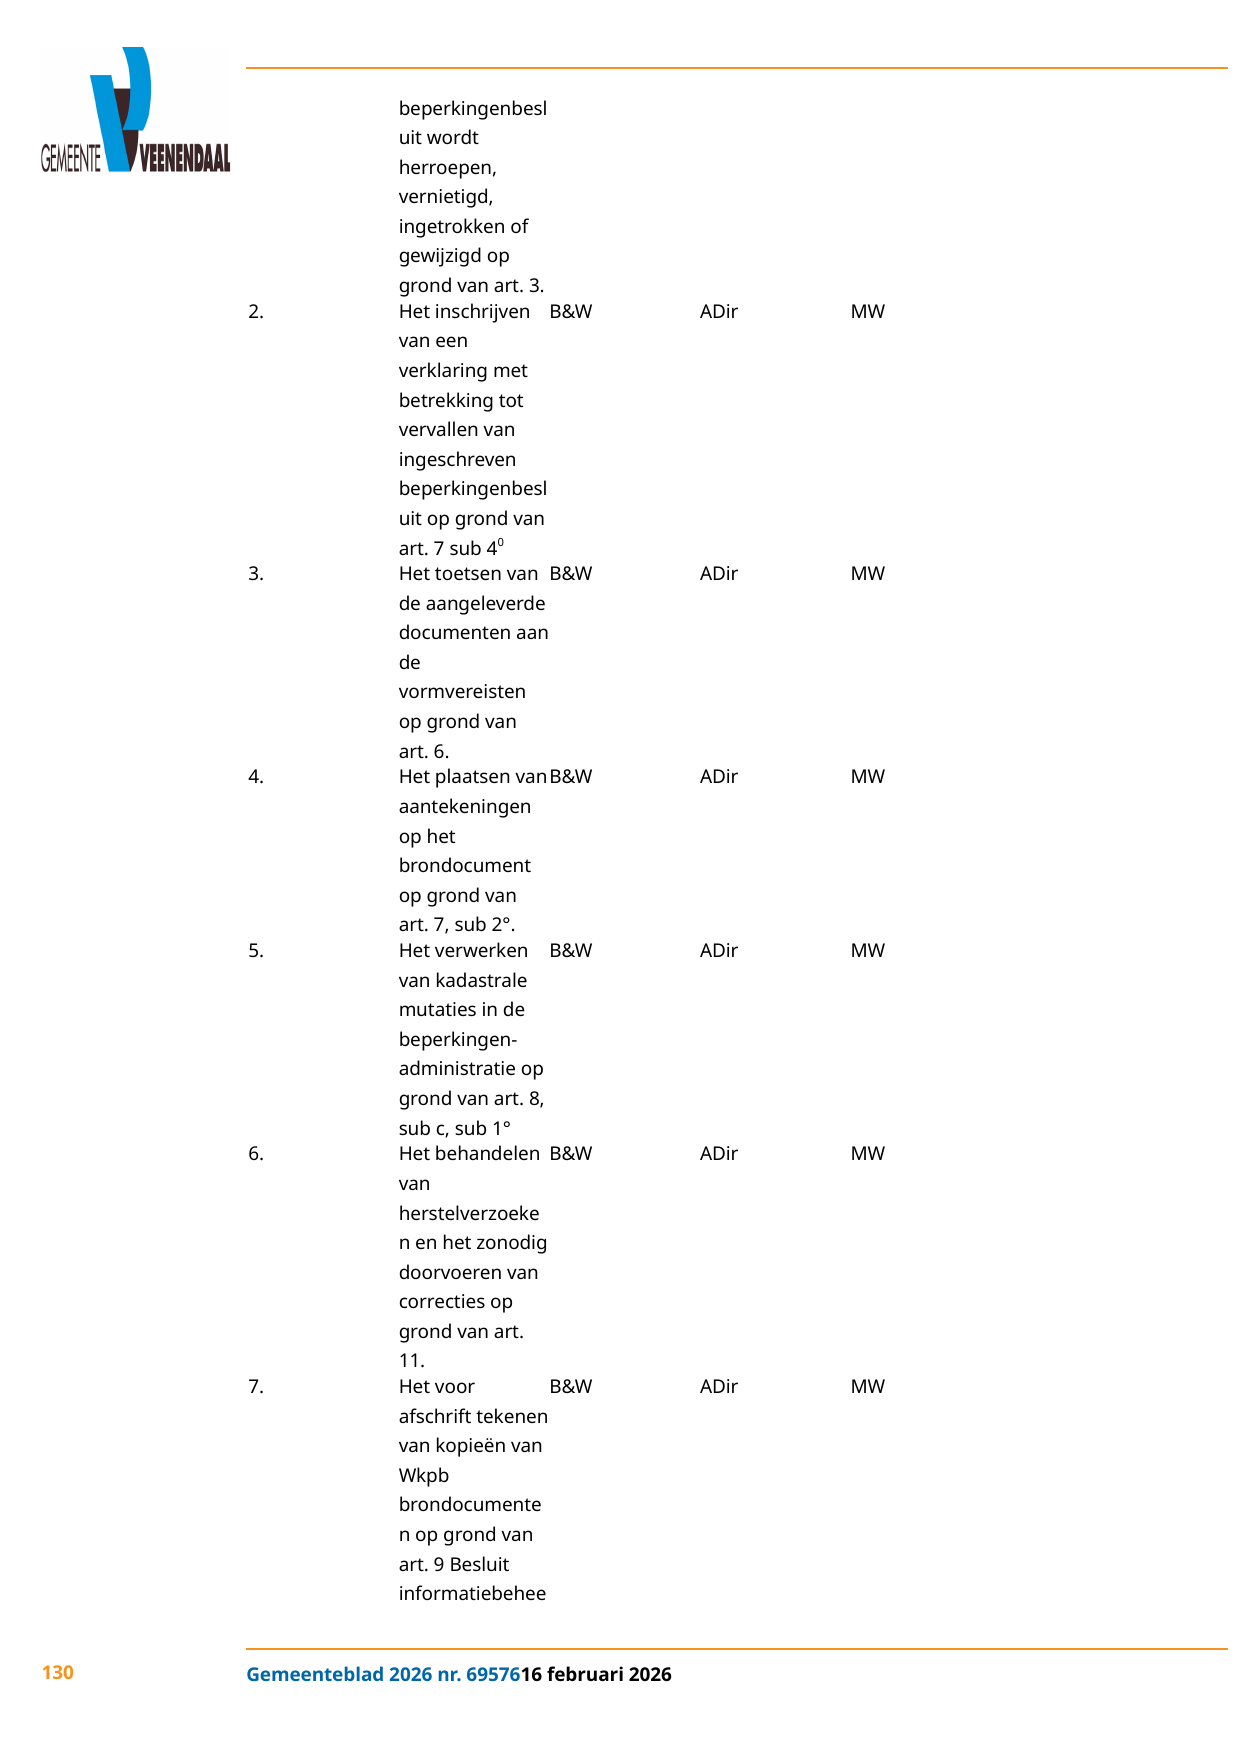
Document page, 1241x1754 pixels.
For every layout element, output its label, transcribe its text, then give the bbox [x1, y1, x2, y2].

table_cell [248, 1141, 398, 1373]
picture [123, 47, 231, 172]
table_cell MW [850, 298, 1001, 560]
table_cell MW [850, 764, 1001, 937]
table_cell ADir [700, 1141, 850, 1373]
table_cell [1001, 95, 1152, 298]
table_cell [1001, 560, 1152, 764]
table_cell beperkingenbesluit wordt herroepen, vernietigd, ingetrokken of gewijzigd op grond van art. 3. [399, 95, 549, 298]
table_cell Het verwerken van kadastrale mutaties in de beperkingen-administratie op grond van art. 8, sub c, sub 1° [399, 937, 549, 1141]
table_cell [549, 95, 700, 298]
table_cell [1001, 298, 1152, 560]
table_cell [1001, 1373, 1152, 1606]
table_cell ADir [700, 764, 850, 937]
table_cell [248, 1373, 398, 1606]
table_cell Het inschrijven van een verklaring met betrekking tot vervallen van ingeschreven beperkingenbesluit op grond van art. 7 sub 40 [399, 298, 549, 560]
table_cell Het toetsen van de aangeleverde documenten aan de vormvereisten op grond van art. 6. [399, 560, 549, 764]
table_cell [1001, 764, 1152, 937]
table_cell B&W [549, 560, 700, 764]
table_cell [248, 937, 398, 1141]
table_cell [700, 95, 850, 298]
table_cell [248, 95, 398, 298]
table_cell B&W [549, 764, 700, 937]
table_cell ADir [700, 1373, 850, 1606]
table_cell ADir [700, 298, 850, 560]
table_cell Het voor afschrift tekenen van kopieën van Wkpb brondocumenten op grond van art. 9 Besluit informatiebehee [399, 1373, 549, 1606]
table_cell Het behandelen van herstelverzoeken en het zonodig doorvoeren van correcties op grond van art. 11. [399, 1141, 549, 1373]
picture [41, 47, 130, 172]
table_cell [1001, 1141, 1152, 1373]
table_cell [1001, 937, 1152, 1141]
table_cell MW [850, 1373, 1001, 1606]
table_cell Het plaatsen van aantekeningen op het brondocument op grond van art. 7, sub 2°. [399, 764, 549, 937]
table_cell B&W [549, 937, 700, 1141]
table_cell B&W [549, 1141, 700, 1373]
table_cell B&W [549, 298, 700, 560]
table_cell MW [850, 1141, 1001, 1373]
table_cell [248, 298, 398, 560]
table_cell ADir [700, 937, 850, 1141]
table_cell MW [850, 560, 1001, 764]
table_cell [850, 95, 1001, 298]
table_cell [248, 764, 398, 937]
table_cell [248, 560, 398, 764]
table_cell MW [850, 937, 1001, 1141]
table_cell ADir [700, 560, 850, 764]
table_cell B&W [549, 1373, 700, 1606]
